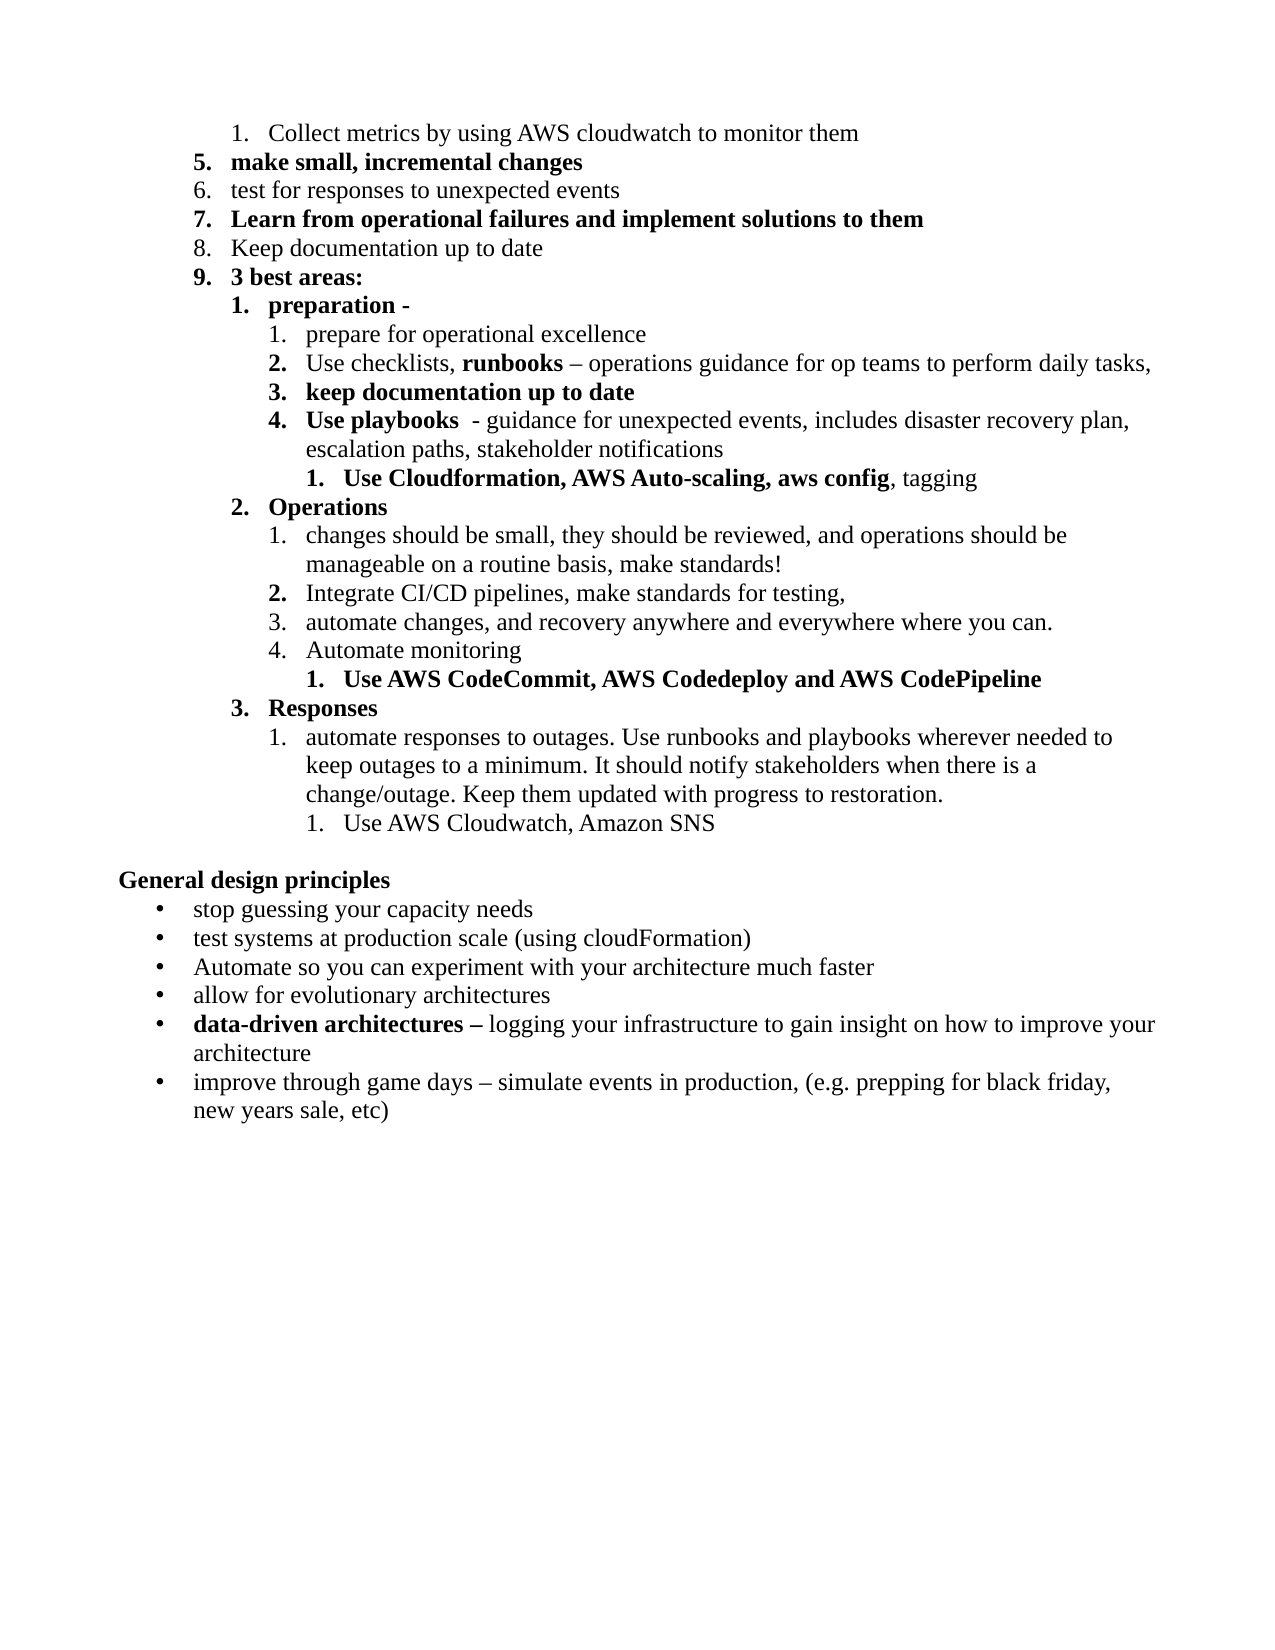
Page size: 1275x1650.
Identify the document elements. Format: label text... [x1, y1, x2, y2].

list Use playbooks - guidance for unexpected events, includes disaster recovery plan, escalation paths, stakeholder notifications [268, 406, 1157, 463]
list Use AWS CodeCommit, AWS Codedeploy and AWS CodePipeline [306, 664, 1157, 693]
list data-driven architectures – logging your infrastructure to gain insight on how to improve your architecture [156, 1009, 1157, 1067]
list stop guessing your capacity needs [156, 894, 1157, 923]
list Collect metrics by using AWS cloudwatch to monitor them [231, 118, 1157, 147]
list prepare for operational excellence [268, 319, 1157, 348]
list make small, incremental changes [193, 147, 1157, 176]
list Operations [231, 492, 1157, 521]
list allow for evolutionary architectures [156, 981, 1157, 1009]
list Learn from operational failures and implement solutions to them [193, 204, 1157, 233]
list Automate so you can experiment with your architecture much faster [156, 952, 1157, 981]
list Automate monitoring [268, 636, 1157, 664]
text General design principles [118, 866, 1157, 894]
list Use AWS Cloudwatch, Amazon SNS [306, 808, 1157, 837]
list changes should be small, they should be reviewed, and operations should be manageable on a routine basis, make standards! [268, 521, 1157, 578]
list automate changes, and recovery anywhere and everywhere where you can. [268, 607, 1157, 636]
list automate responses to outages. Use runbooks and playbooks wherever needed to keep outages to a minimum. It should notify stakeholders when there is a change/outage. Keep them updated with progress to restoration. [268, 722, 1157, 808]
list keep documentation up to date [268, 377, 1157, 406]
list preparation - [231, 291, 1157, 319]
list Use checklists, runbooks – operations guidance for op teams to perform daily tasks, [268, 348, 1157, 377]
list Responses [231, 693, 1157, 722]
list test systems at production scale (using cloudFormation) [156, 923, 1157, 952]
list Keep documentation up to date [193, 233, 1157, 262]
list 3 best areas: [193, 262, 1157, 291]
list improve through game days – simulate events in production, (e.g. prepping for black friday, new years sale, etc) [156, 1067, 1157, 1124]
list Integrate CI/CD pipelines, make standards for testing, [268, 578, 1157, 607]
list Use Cloudformation, AWS Auto-scaling, aws config, tagging [306, 463, 1157, 492]
list test for responses to unexpected events [193, 176, 1157, 204]
